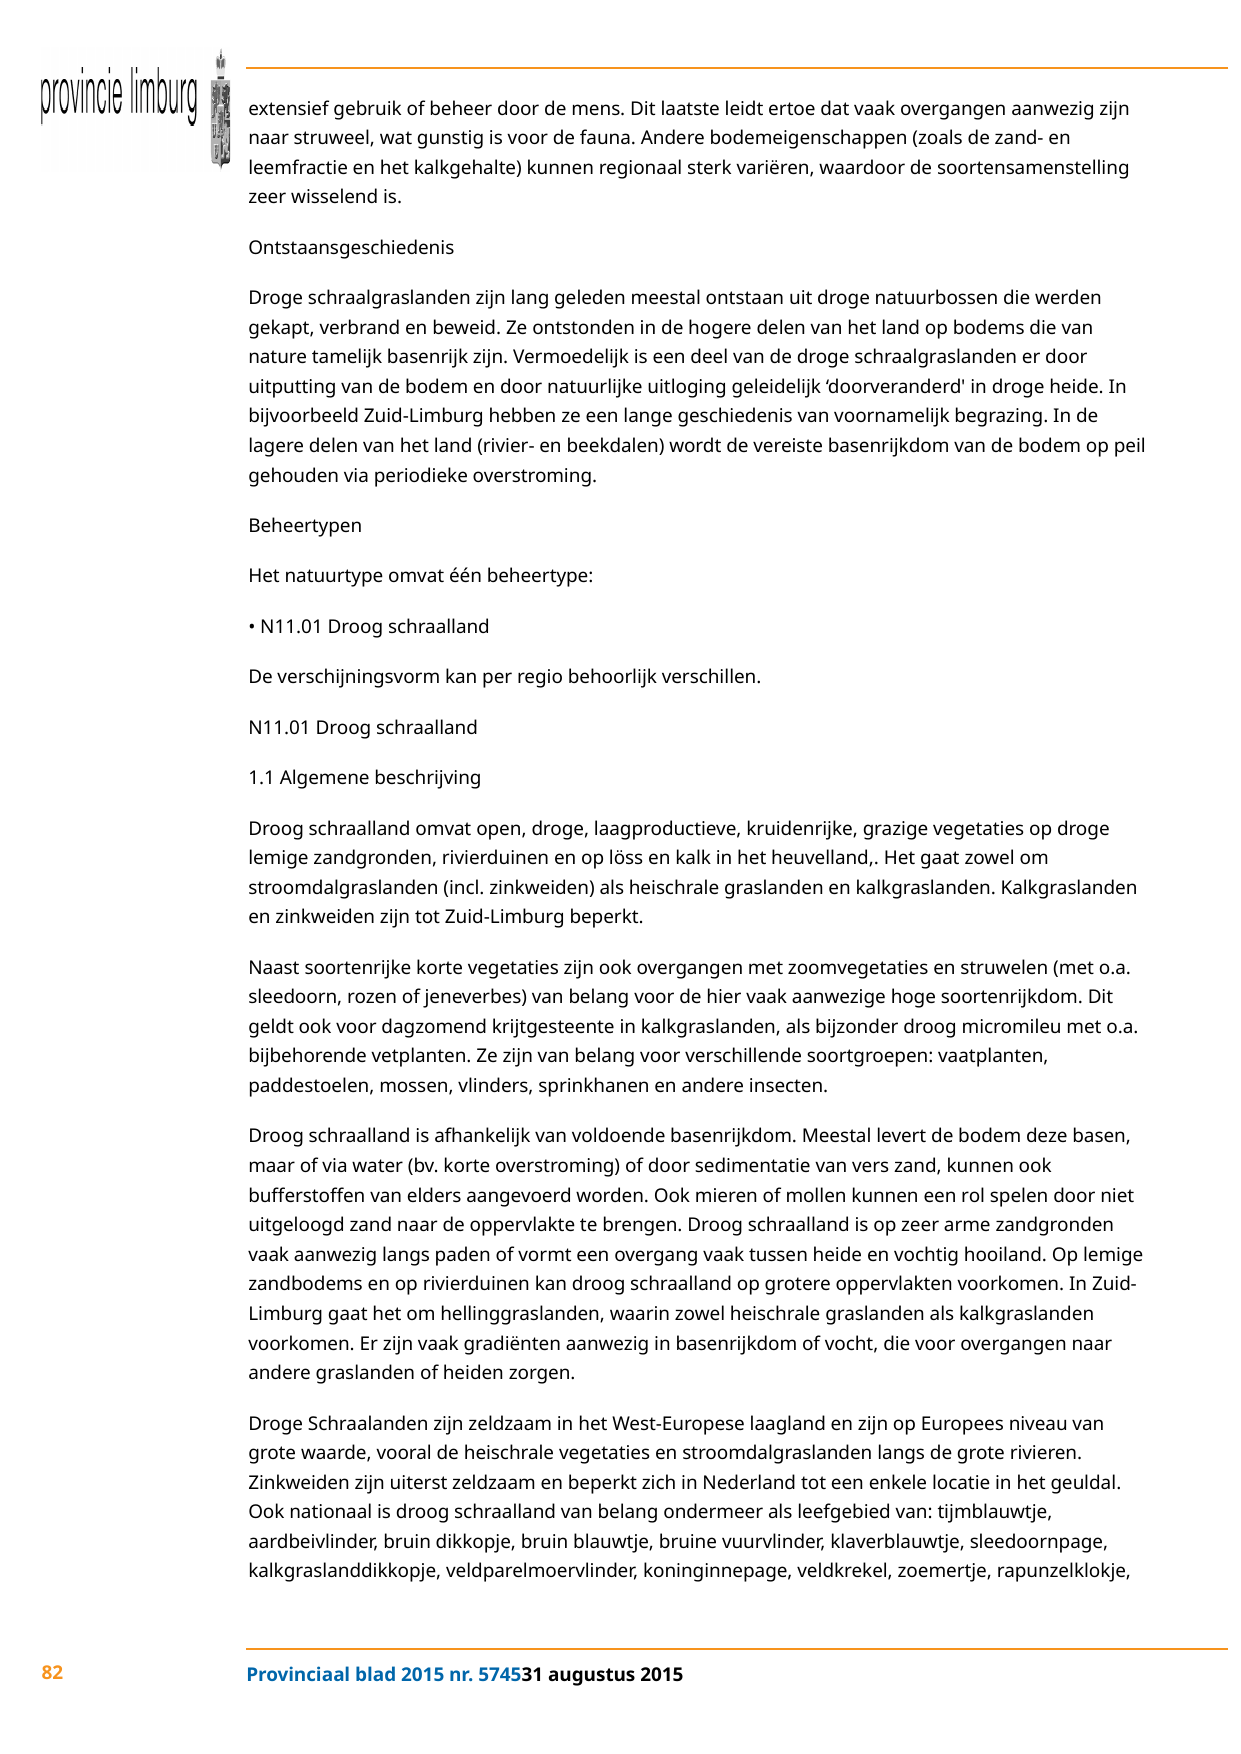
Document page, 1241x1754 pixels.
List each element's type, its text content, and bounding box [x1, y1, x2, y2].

text Het natuurtype omvat één beheertype: [248, 563, 1152, 588]
text Droog schraalland omvat open, droge, laagproductieve, kruidenrijke, grazige vegetaties op droge lemige zandgronden, rivierduinen en op löss en kalk in het heuvelland,. Het gaat zowel om stroomdalgraslanden (incl. zinkweiden) als heischrale graslanden en kalkgraslanden. Kalkgraslanden en zinkweiden zijn tot Zuid-Limburg beperkt. [248, 815, 1152, 929]
text N11.01 Droog schraalland [248, 714, 1152, 740]
picture [41, 47, 231, 172]
text extensief gebruik of beheer door de mens. Dit laatste leidt ertoe dat vaak overgangen aanwezig zijn naar struweel, wat gunstig is voor de fauna. Andere bodemeigenschappen (zoals de zand- en leemfractie en het kalkgehalte) kunnen regionaal sterk variëren, waardoor de soortensamenstelling zeer wisselend is. [248, 95, 1152, 209]
text Beheertypen [248, 512, 1152, 538]
text 1.1 Algemene beschrijving [248, 764, 1152, 790]
text Droge Schraalanden zijn zeldzaam in het West-Europese laagland en zijn op Europees niveau van grote waarde, vooral de heischrale vegetaties en stroomdalgraslanden langs de grote rivieren. Zinkweiden zijn uiterst zeldzaam en beperkt zich in Nederland tot een enkele locatie in het geuldal. Ook nationaal is droog schraalland van belang ondermeer als leefgebied van: tijmblauwtje, aardbeivlinder, bruin dikkopje, bruin blauwtje, bruine vuurvlinder, klaverblauwtje, sleedoornpage, kalkgraslanddikkopje, veldparelmoervlinder, koninginnepage, veldkrekel, zoemertje, rapunzelklokje, [248, 1410, 1152, 1583]
text De verschijningsvorm kan per regio behoorlijk verschillen. [248, 663, 1152, 689]
text • N11.01 Droog schraalland [248, 613, 1152, 639]
text Droge schraalgraslanden zijn lang geleden meestal ontstaan uit droge natuurbossen die werden gekapt, verbrand en beweid. Ze ontstonden in de hogere delen van het land op bodems die van nature tamelijk basenrijk zijn. Vermoedelijk is een deel van de droge schraalgraslanden er door uitputting van de bodem en door natuurlijke uitloging geleidelijk ‘doorveranderd' in droge heide. In bijvoorbeeld Zuid-Limburg hebben ze een lange geschiedenis van voornamelijk begrazing. In de lagere delen van het land (rivier- en beekdalen) wordt de vereiste basenrijkdom van de bodem op peil gehouden via periodieke overstroming. [248, 284, 1152, 488]
text Droog schraalland is afhankelijk van voldoende basenrijkdom. Meestal levert de bodem deze basen, maar of via water (bv. korte overstroming) of door sedimentatie van vers zand, kunnen ook bufferstoffen van elders aangevoerd worden. Ook mieren of mollen kunnen een rol spelen door niet uitgeloogd zand naar de oppervlakte te brengen. Droog schraalland is op zeer arme zandgronden vaak aanwezig langs paden of vormt een overgang vaak tussen heide en vochtig hooiland. Op lemige zandbodems en op rivierduinen kan droog schraalland op grotere oppervlakten voorkomen. In Zuid-Limburg gaat het om hellinggraslanden, waarin zowel heischrale graslanden als kalkgraslanden voorkomen. Er zijn vaak gradiënten aanwezig in basenrijkdom of vocht, die voor overgangen naar andere graslanden of heiden zorgen. [248, 1123, 1152, 1385]
text Naast soortenrijke korte vegetaties zijn ook overgangen met zoomvegetaties en struwelen (met o.a. sleedoorn, rozen of jeneverbes) van belang voor de hier vaak aanwezige hoge soortenrijkdom. Dit geldt ook voor dagzomend krijtgesteente in kalkgraslanden, als bijzonder droog micromileu met o.a. bijbehorende vetplanten. Ze zijn van belang voor verschillende soortgroepen: vaatplanten, paddestoelen, mossen, vlinders, sprinkhanen en andere insecten. [248, 954, 1152, 1098]
text Ontstaansgeschiedenis [248, 234, 1152, 260]
